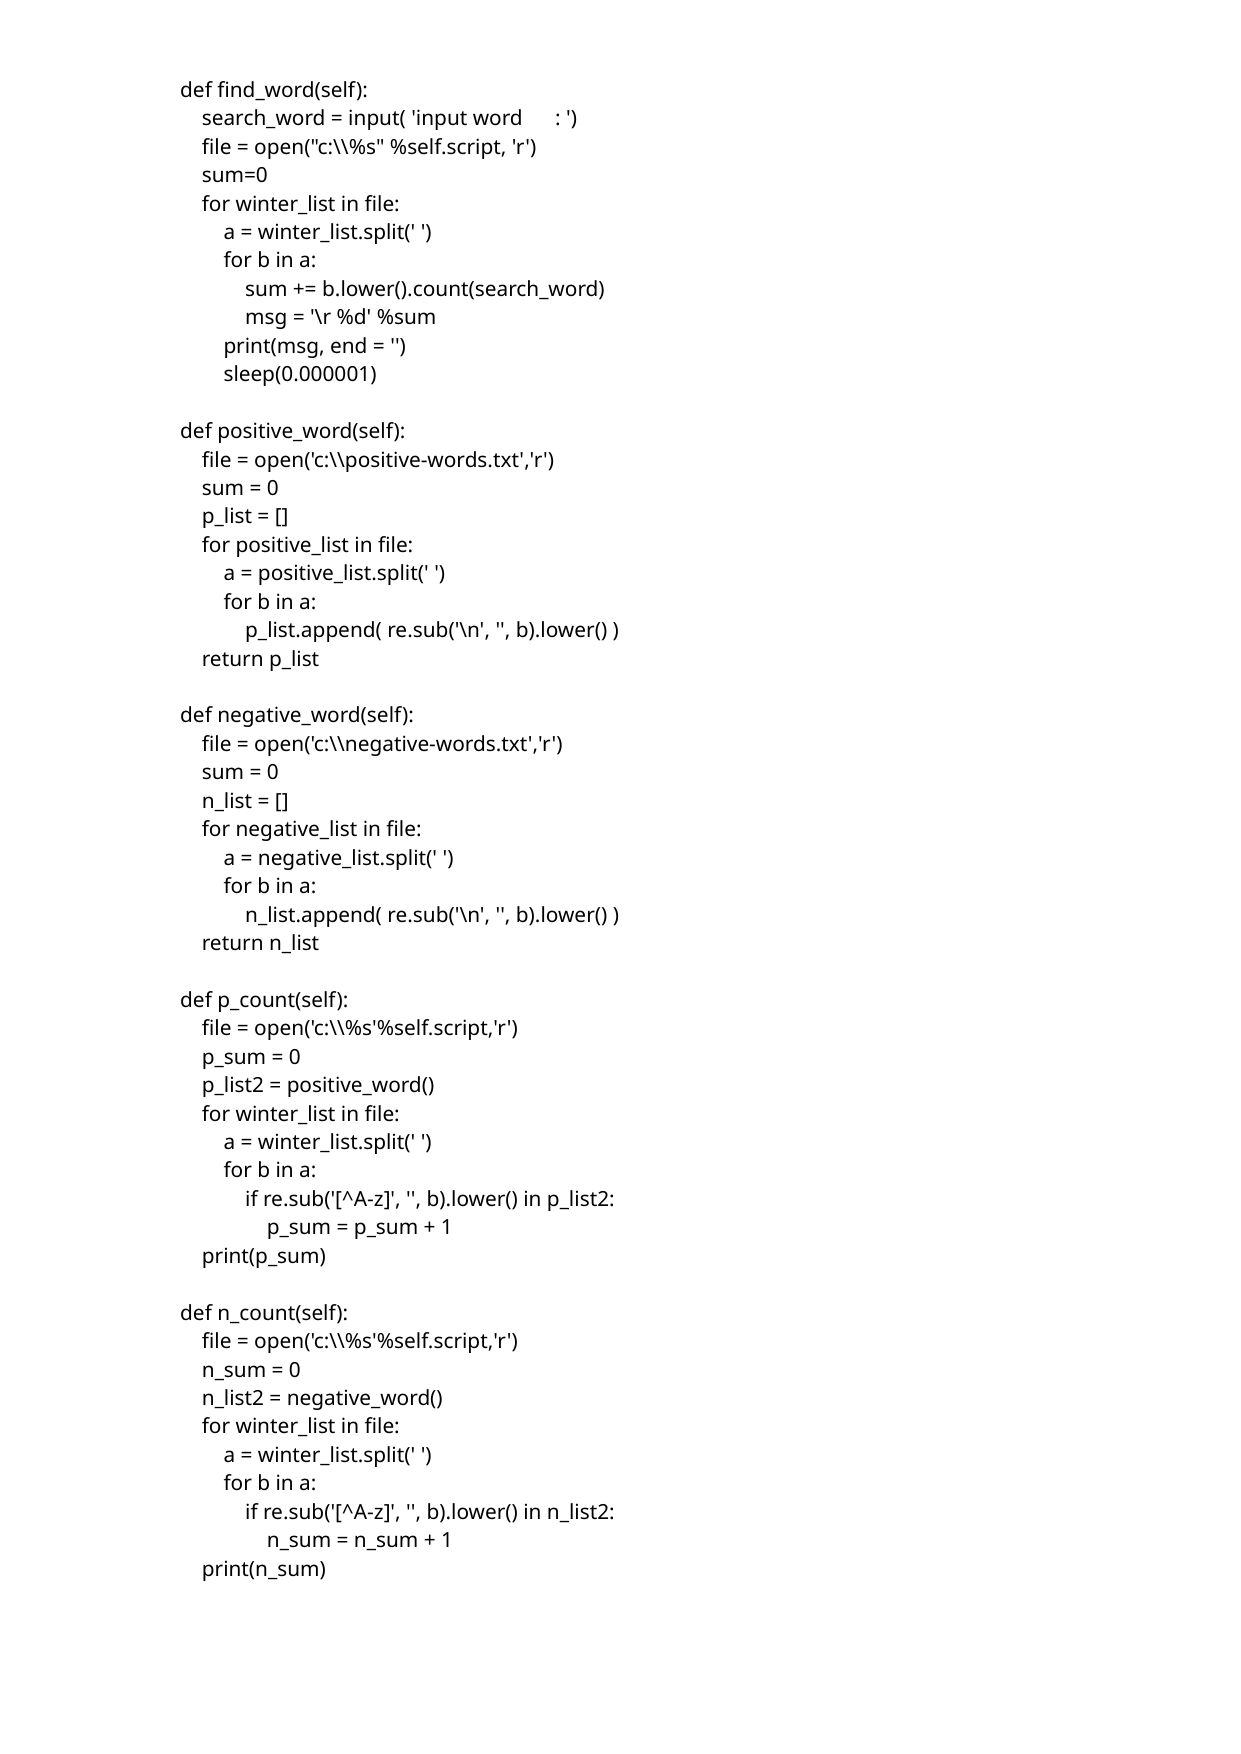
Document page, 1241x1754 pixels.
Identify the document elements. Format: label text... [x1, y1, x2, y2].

text file = open('c:\\positive-words.txt','r') [75, 445, 1165, 473]
text for b in a: [75, 1468, 1165, 1497]
text a = negative_list.split(' ') [75, 843, 1165, 871]
text def p_count(self): [75, 985, 1165, 1013]
text print(msg, end = '') [75, 331, 1165, 359]
text p_list2 = positive_word() [75, 1070, 1165, 1099]
text for b in a: [75, 871, 1165, 900]
text sum=0 [75, 160, 1165, 189]
text n_list.append( re.sub('\n', '', b).lower() ) [75, 900, 1165, 928]
text msg = '\r %d' %sum [75, 302, 1165, 331]
text def negative_word(self): [75, 701, 1165, 729]
text search_word = input( 'input word : ') [75, 103, 1165, 132]
text if re.sub('[^A-z]', '', b).lower() in p_list2: [75, 1184, 1165, 1212]
text def find_word(self): [75, 75, 1165, 103]
text p_sum = p_sum + 1 [75, 1212, 1165, 1241]
text p_sum = 0 [75, 1042, 1165, 1070]
text n_list2 = negative_word() [75, 1383, 1165, 1412]
text file = open("c:\\%s" %self.script, 'r') [75, 132, 1165, 160]
text sleep(0.000001) [75, 359, 1165, 388]
text sum += b.lower().count(search_word) [75, 274, 1165, 302]
text for winter_list in file: [75, 1412, 1165, 1440]
text for b in a: [75, 587, 1165, 615]
text p_list.append( re.sub('\n', '', b).lower() ) [75, 615, 1165, 644]
text for b in a: [75, 246, 1165, 274]
text a = winter_list.split(' ') [75, 1440, 1165, 1468]
text def n_count(self): [75, 1298, 1165, 1326]
text p_list = [] [75, 502, 1165, 530]
text print(p_sum) [75, 1241, 1165, 1269]
text n_sum = n_sum + 1 [75, 1525, 1165, 1554]
text a = winter_list.split(' ') [75, 1127, 1165, 1156]
text file = open('c:\\%s'%self.script,'r') [75, 1013, 1165, 1042]
text for winter_list in file: [75, 189, 1165, 217]
text sum = 0 [75, 757, 1165, 786]
text for b in a: [75, 1156, 1165, 1184]
text for negative_list in file: [75, 814, 1165, 843]
text file = open('c:\\%s'%self.script,'r') [75, 1326, 1165, 1355]
text file = open('c:\\negative-words.txt','r') [75, 729, 1165, 757]
text def positive_word(self): [75, 416, 1165, 445]
text a = positive_list.split(' ') [75, 558, 1165, 587]
text n_list = [] [75, 786, 1165, 814]
text print(n_sum) [75, 1554, 1165, 1582]
text if re.sub('[^A-z]', '', b).lower() in n_list2: [75, 1497, 1165, 1525]
text for winter_list in file: [75, 1099, 1165, 1127]
text for positive_list in file: [75, 530, 1165, 558]
text return p_list [75, 644, 1165, 672]
text a = winter_list.split(' ') [75, 217, 1165, 246]
text sum = 0 [75, 473, 1165, 502]
text return n_list [75, 928, 1165, 957]
text n_sum = 0 [75, 1355, 1165, 1383]
